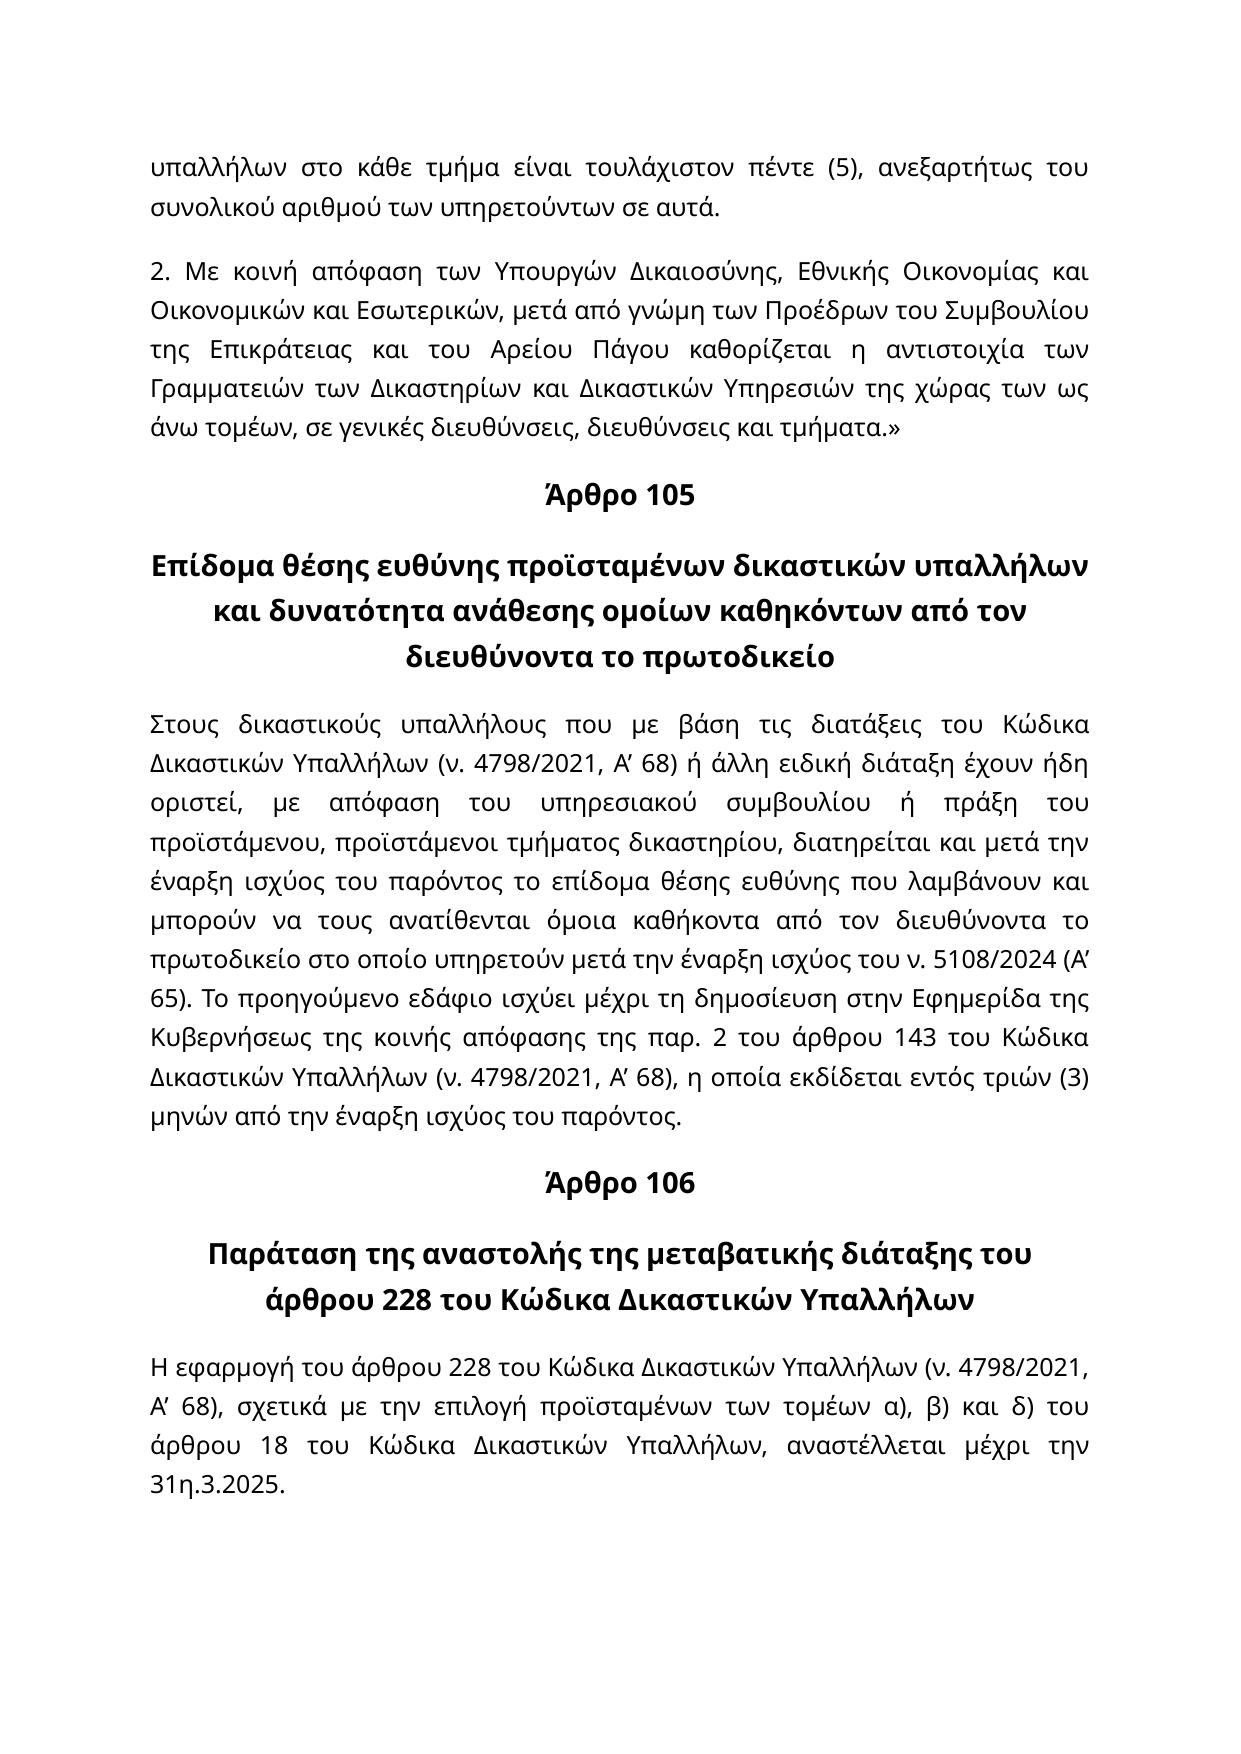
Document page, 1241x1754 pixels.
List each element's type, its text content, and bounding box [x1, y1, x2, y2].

subtitle Παράταση της αναστολής της μεταβατικής διάταξης του άρθρου 228 του Κώδικα Δικαστικών Υπαλλήλων [150, 1233, 1090, 1318]
subtitle Άρθρο 105 [150, 474, 1090, 514]
subtitle Άρθρο 106 [150, 1162, 1090, 1202]
text Η εφαρμογή του άρθρου 228 του Κώδικα Δικαστικών Υπαλλήλων (ν. 4798/2021, Α’ 68), σχετικά με την επιλογή προϊσταμένων των τομέων α), β) και δ) του άρθρου 18 του Κώδικα Δικαστικών Υπαλλήλων, αναστέλλεται μέχρι την 31η.3.2025. [150, 1349, 1090, 1501]
text υπαλλήλων στο κάθε τμήμα είναι τουλάχιστον πέντε (5), ανεξαρτήτως του συνολικού αριθμού των υπηρετούντων σε αυτά. [150, 150, 1090, 223]
text 2. Με κοινή απόφαση των Υπουργών Δικαιοσύνης, Εθνικής Οικονομίας και Οικονομικών και Εσωτερικών, μετά από γνώμη των Προέδρων του Συμβουλίου της Επικράτειας και του Αρείου Πάγου καθορίζεται η αντιστοιχία των Γραμματειών των Δικαστηρίων και Δικαστικών Υπηρεσιών της χώρας των ως άνω τομέων, σε γενικές διευθύνσεις, διευθύνσεις και τμήματα.» [150, 253, 1090, 444]
text Στους δικαστικούς υπαλλήλους που με βάση τις διατάξεις του Κώδικα Δικαστικών Υπαλλήλων (ν. 4798/2021, Α’ 68) ή άλλη ειδική διάταξη έχουν ήδη οριστεί, με απόφαση του υπηρεσιακού συμβουλίου ή πράξη του προϊστάμενου, προϊστάμενοι τμήματος δικαστηρίου, διατηρείται και μετά την έναρξη ισχύος του παρόντος το επίδομα θέσης ευθύνης που λαμβάνουν και μπορούν να τους ανατίθενται όμοια καθήκοντα από τον διευθύνοντα το πρωτοδικείο στο οποίο υπηρετούν μετά την έναρξη ισχύος του ν. 5108/2024 (Α’ 65). Το προηγούμενο εδάφιο ισχύει μέχρι τη δημοσίευση στην Εφημερίδα της Κυβερνήσεως της κοινής απόφασης της παρ. 2 του άρθρου 143 του Κώδικα Δικαστικών Υπαλλήλων (ν. 4798/2021, Α’ 68), η οποία εκδίδεται εντός τριών (3) μηνών από την έναρξη ισχύος του παρόντος. [150, 707, 1090, 1132]
subtitle Επίδομα θέσης ευθύνης προϊσταμένων δικαστικών υπαλλήλων και δυνατότητα ανάθεσης ομοίων καθηκόντων από τον διευθύνοντα το πρωτοδικείο [150, 545, 1090, 676]
